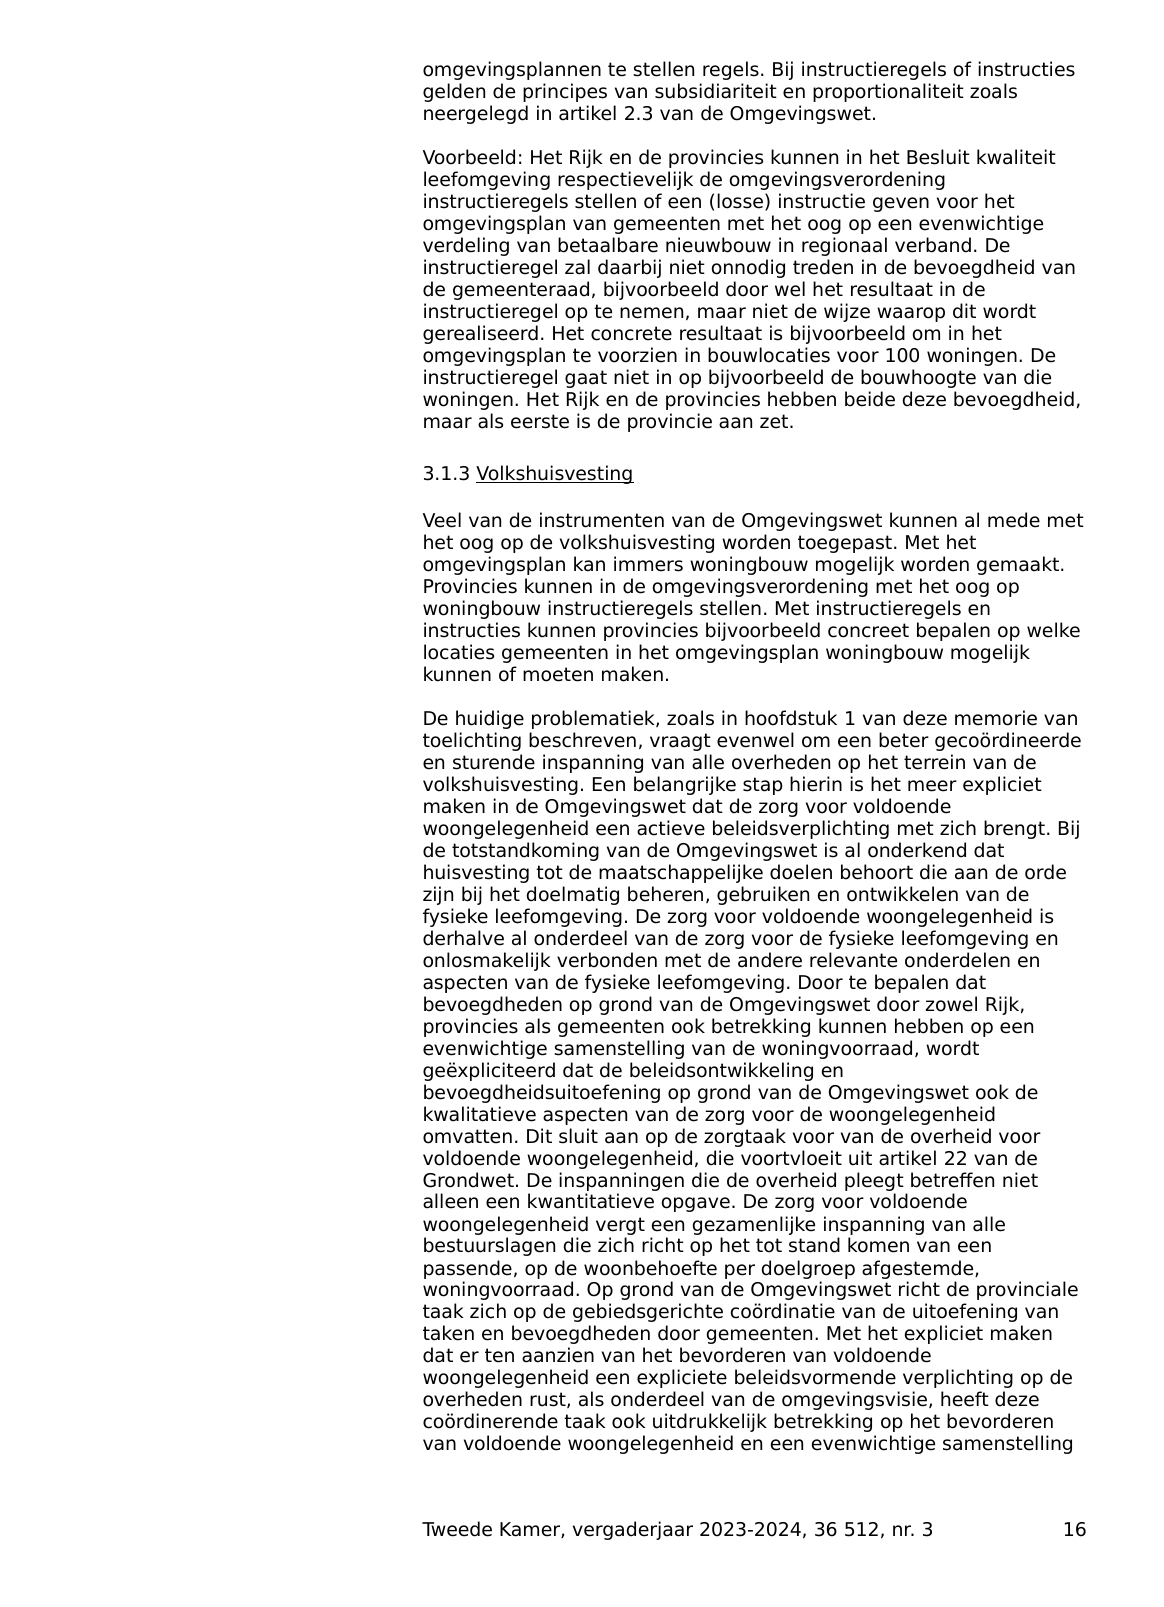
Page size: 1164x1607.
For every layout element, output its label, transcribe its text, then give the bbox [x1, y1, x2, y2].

text omgevingsplannen te stellen regels. Bij instructieregels of instructies gelden de principes van subsidiariteit en proportionaliteit zoals neergelegd in artikel 2.3 van de Omgevingswet. [422, 59, 1087, 125]
text Veel van de instrumenten van de Omgevingswet kunnen al mede met het oog op de volkshuisvesting worden toegepast. Met het omgevingsplan kan immers woningbouw mogelijk worden gemaakt. Provincies kunnen in de omgevingsverordening met het oog op woningbouw instructieregels stellen. Met instructieregels en instructies kunnen provincies bijvoorbeeld concreet bepalen op welke locaties gemeenten in het omgevingsplan woningbouw mogelijk kunnen of moeten maken. [422, 510, 1087, 686]
text De huidige problematiek, zoals in hoofdstuk 1 van deze memorie van toelichting beschreven, vraagt evenwel om een beter gecoördineerde en sturende inspanning van alle overheden op het terrein van de volkshuisvesting. Een belangrijke stap hierin is het meer expliciet maken in de Omgevingswet dat de zorg voor voldoende woongelegenheid een actieve beleidsverplichting met zich brengt. Bij de totstandkoming van de Omgevingswet is al onderkend dat huisvesting tot de maatschappelijke doelen behoort die aan de orde zijn bij het doelmatig beheren, gebruiken en ontwikkelen van de fysieke leefomgeving. De zorg voor voldoende woongelegenheid is derhalve al onderdeel van de zorg voor de fysieke leefomgeving en onlosmakelijk verbonden met de andere relevante onderdelen en aspecten van de fysieke leefomgeving. Door te bepalen dat bevoegdheden op grond van de Omgevingswet door zowel Rijk, provincies als gemeenten ook betrekking kunnen hebben op een evenwichtige samenstelling van de woningvoorraad, wordt geëxpliciteerd dat de beleidsontwikkeling en bevoegdheidsuitoefening op grond van de Omgevingswet ook de kwalitatieve aspecten van de zorg voor de woongelegenheid omvatten. Dit sluit aan op de zorgtaak voor van de overheid voor voldoende woongelegenheid, die voortvloeit uit artikel 22 van de Grondwet. De inspanningen die de overheid pleegt betreffen niet alleen een kwantitatieve opgave. De zorg voor voldoende woongelegenheid vergt een gezamenlijke inspanning van alle bestuurslagen die zich richt op het tot stand komen van een passende, op de woonbehoefte per doelgroep afgestemde, woningvoorraad. Op grond van de Omgevingswet richt de provinciale taak zich op de gebiedsgerichte coördinatie van de uitoefening van taken en bevoegdheden door gemeenten. Met het expliciet maken dat er ten aanzien van het bevorderen van voldoende woongelegenheid een expliciete beleidsvormende verplichting op de overheden rust, als onderdeel van de omgevingsvisie, heeft deze coördinerende taak ook uitdrukkelijk betrekking op het bevorderen van voldoende woongelegenheid en een evenwichtige samenstelling [422, 708, 1087, 1455]
text Voorbeeld: Het Rijk en de provincies kunnen in het Besluit kwaliteit leefomgeving respectievelijk de omgevingsverordening instructieregels stellen of een (losse) instructie geven voor het omgevingsplan van gemeenten met het oog op een evenwichtige verdeling van betaalbare nieuwbouw in regionaal verband. De instructieregel zal daarbij niet onnodig treden in de bevoegdheid van de gemeenteraad, bijvoorbeeld door wel het resultaat in de instructieregel op te nemen, maar niet de wijze waarop dit wordt gerealiseerd. Het concrete resultaat is bijvoorbeeld om in het omgevingsplan te voorzien in bouwlocaties voor 100 woningen. De instructieregel gaat niet in op bijvoorbeeld de bouwhoogte van die woningen. Het Rijk en de provincies hebben beide deze bevoegdheid, maar als eerste is de provincie aan zet. [422, 147, 1087, 433]
subtitle 3.1.3 Volkshuisvesting [422, 463, 1087, 485]
